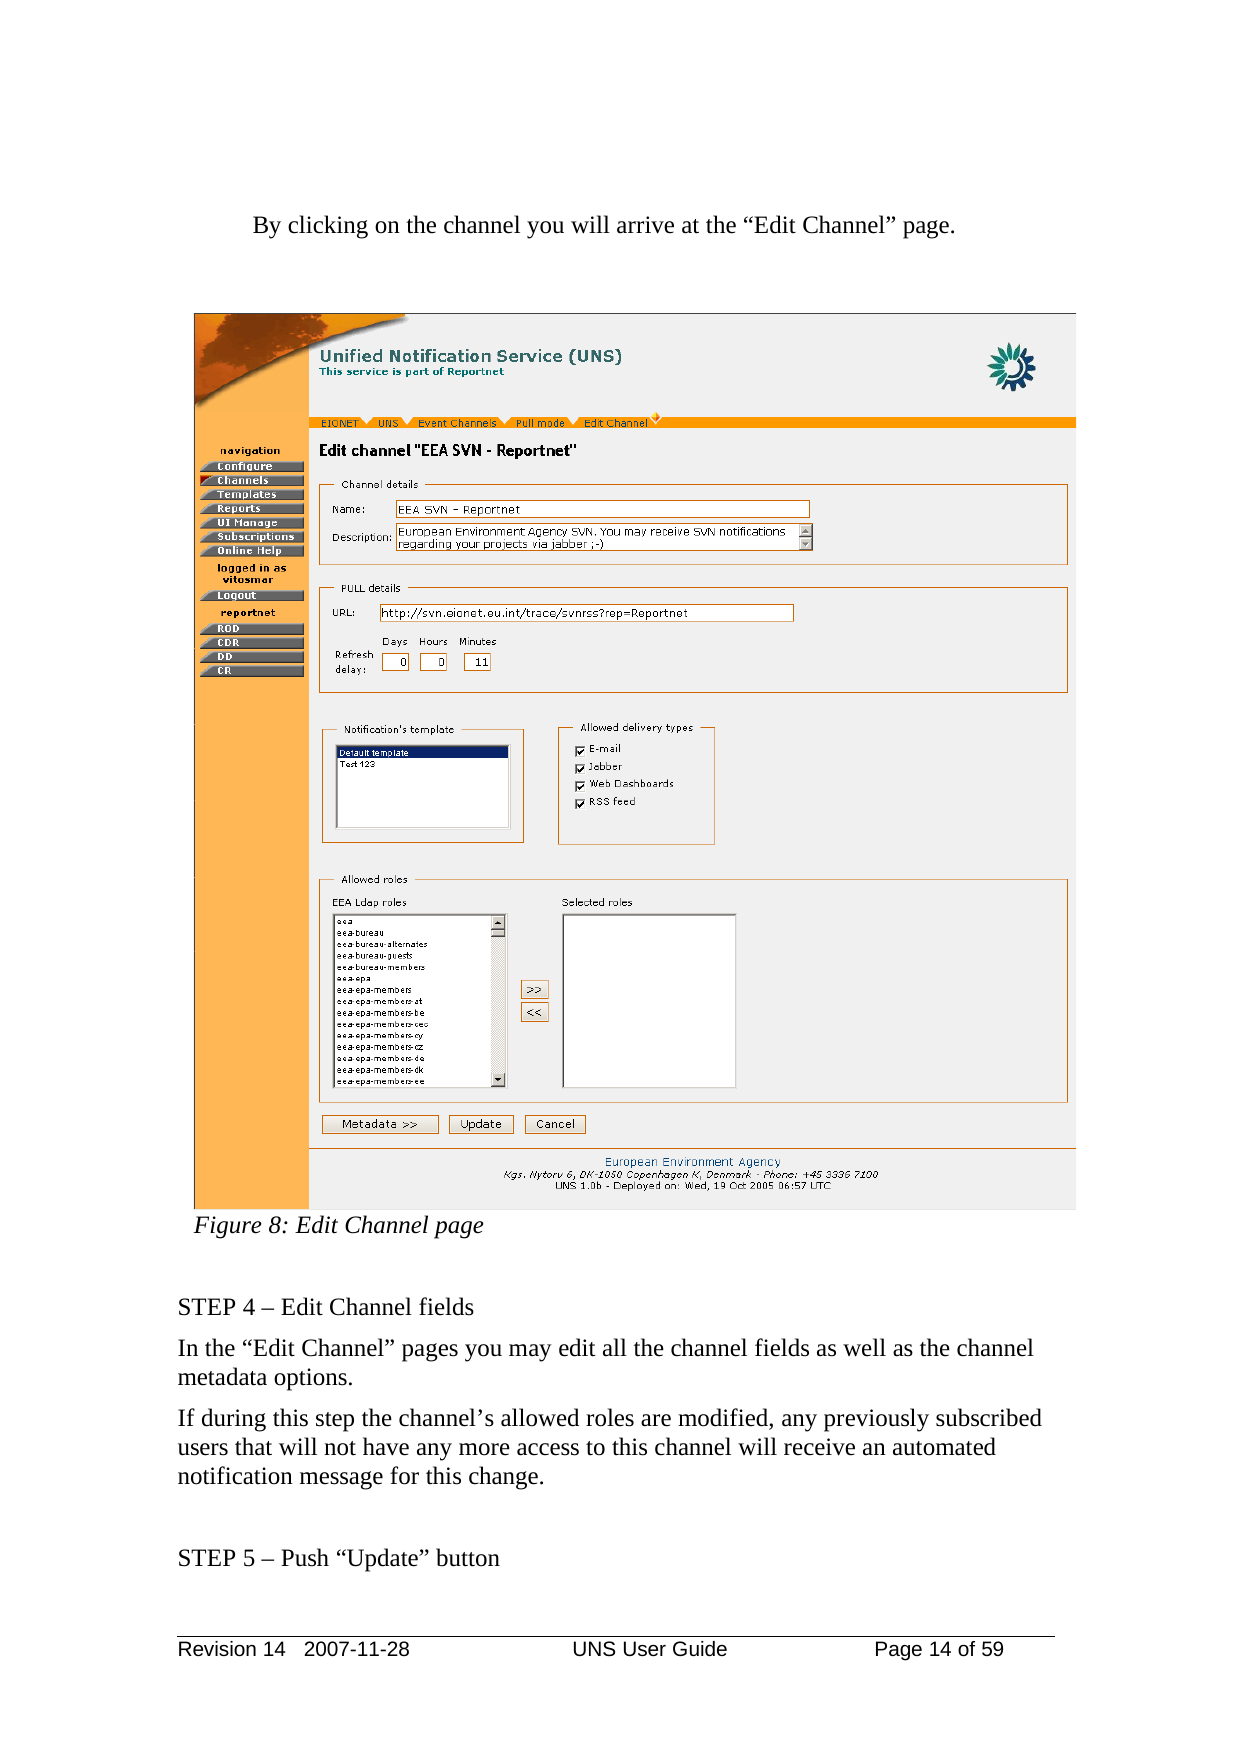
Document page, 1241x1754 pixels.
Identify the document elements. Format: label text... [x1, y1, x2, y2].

text If during this step the channel’s allowed roles are modified, any previously subscribed users that will not have any more access to this channel will receive an automated notification message for this change. [177, 1403, 1092, 1490]
picture [193, 313, 1077, 1210]
text STEP 5 – Push “Update” button [177, 1542, 1092, 1571]
text In the “Edit Channel” pages you may edit all the channel fields as well as the channel metadata options. [177, 1333, 1092, 1391]
text By clicking on the channel you will arrive at the “Edit Channel” page. [177, 210, 1092, 239]
text STEP 4 – Edit Channel fields [177, 1292, 1092, 1321]
text Figure 8: Edit Channel page [194, 1210, 1076, 1239]
